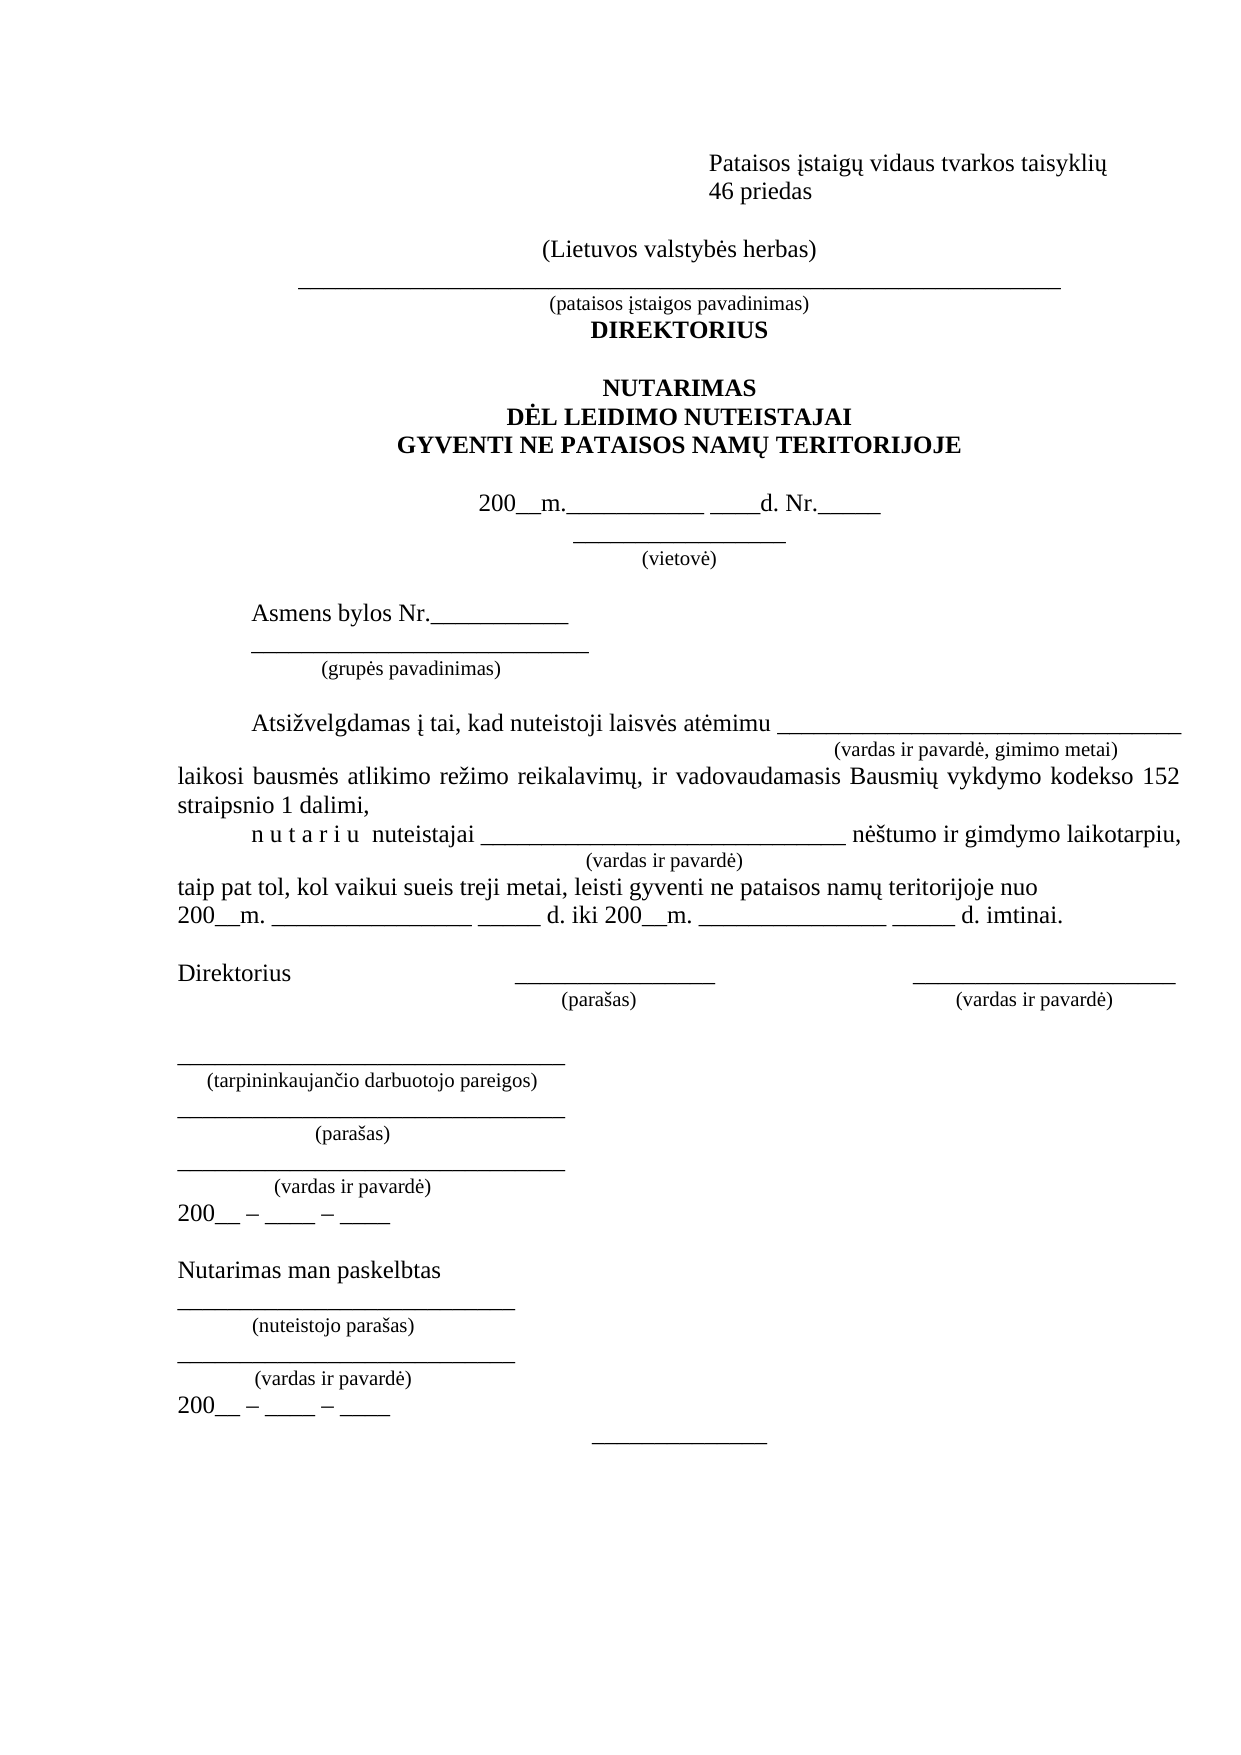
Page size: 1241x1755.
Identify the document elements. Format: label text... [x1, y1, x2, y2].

text (nuteistojo parašas) [177, 1313, 1181, 1337]
text 200__ – ____ – ____ [177, 1198, 1181, 1227]
text ___________________________ [177, 1284, 1181, 1313]
text (grupės pavadinimas) [177, 656, 1181, 680]
text (tarpininkaujančio darbuotojo pareigos) [177, 1068, 1181, 1092]
text DĖL LEIDIMO NUTEISTAJAI [177, 402, 1181, 430]
text 46 priedas [177, 176, 1181, 205]
text _______________________________ [177, 1092, 1181, 1121]
text (vardas ir pavardė) [177, 1366, 1181, 1390]
text GYVENTI NE PATAISOS NAMŲ TERITORIJOJE [177, 430, 1181, 459]
text 200__m. ________________ _____ d. iki 200__m. _______________ _____ d. imtinai. [177, 900, 1181, 929]
text ___________________________ [177, 627, 1181, 656]
text (pataisos įstaigos pavadinimas) [177, 291, 1181, 315]
text ______________ [177, 1418, 1181, 1447]
text 200__m.___________ ____d. Nr._____ [177, 488, 1181, 517]
text Atsižvelgdamas į tai, kad nuteistoji laisvės atėmimu [177, 708, 1181, 737]
text (vardas ir pavardė, gimimo metai) [177, 737, 1181, 761]
text _____________________________________________________________ [177, 263, 1181, 291]
text DIREKTORIUS [177, 315, 1181, 344]
text 200__ – ____ – ____ [177, 1390, 1181, 1418]
text (vietovė) [177, 545, 1181, 569]
text (Lietuvos valstybės herbas) [177, 234, 1181, 263]
text Nutarimas man paskelbtas [177, 1255, 1181, 1284]
text Pataisos įstaigų vidaus tvarkos taisyklių [709, 148, 1181, 176]
text (vardas ir pavardė) [177, 848, 1181, 872]
text nutariu nuteistajai nėštumo ir gimdymo laikotarpiu, [177, 819, 1181, 848]
text (parašas) [177, 1121, 1181, 1145]
text _________________ [177, 517, 1181, 545]
text _______________________________ [177, 1039, 1181, 1068]
text Direktorius ________________ _____________________ [177, 958, 1181, 987]
text (parašas) (vardas ir pavardė) [177, 987, 1181, 1011]
text ___________________________ [177, 1337, 1181, 1366]
text Asmens bylos Nr.___________ [177, 598, 1181, 627]
text (vardas ir pavardė) [177, 1174, 1181, 1198]
text NUTARIMAS [177, 373, 1181, 402]
text laikosi bausmės atlikimo režimo reikalavimų, ir vadovaudamasis Bausmių vykdymo kodekso 152 straipsnio 1 dalimi, [177, 761, 1181, 819]
text _______________________________ [177, 1145, 1181, 1174]
text taip pat tol, kol vaikui sueis treji metai, leisti gyventi ne pataisos namų teritorijoje nuo [177, 872, 1181, 900]
